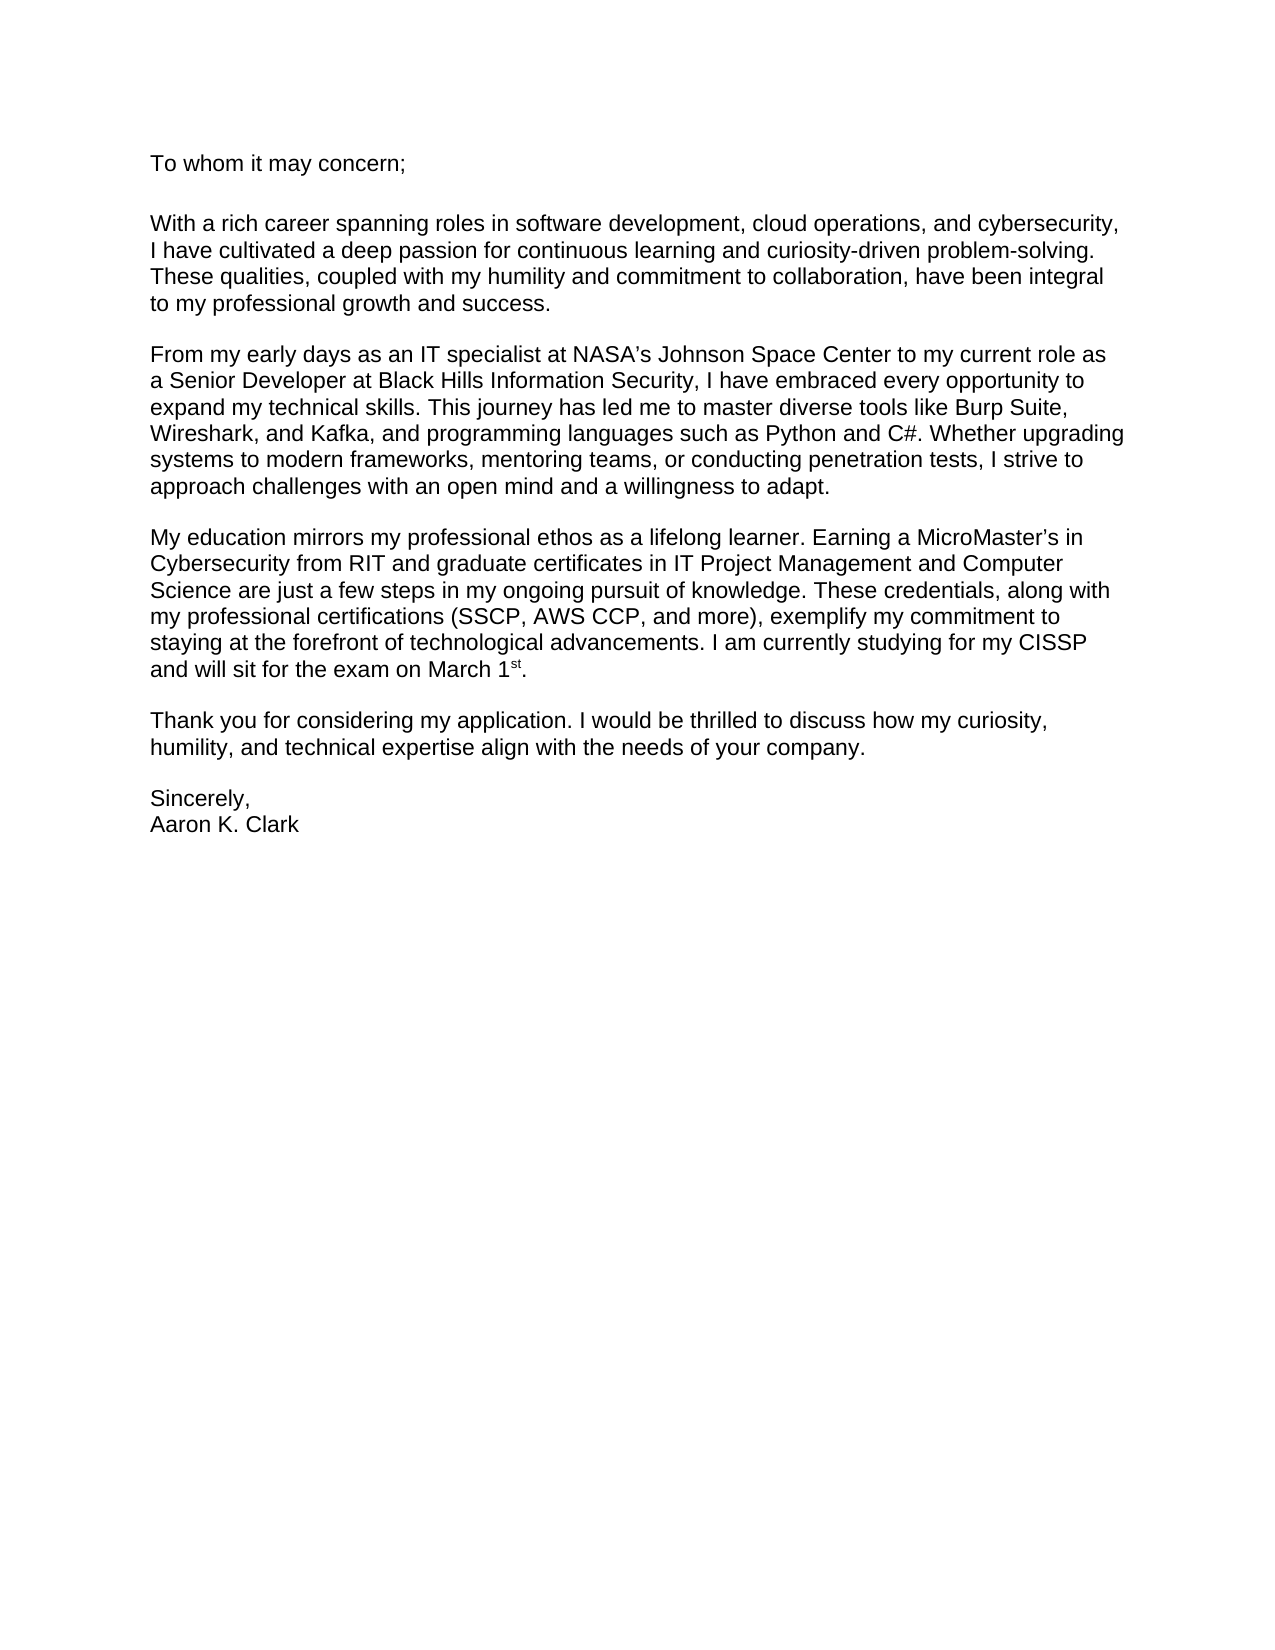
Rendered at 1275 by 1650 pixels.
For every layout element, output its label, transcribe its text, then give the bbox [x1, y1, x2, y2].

text With a rich career spanning roles in software development, cloud operations, and cybersecurity, I have cultivated a deep passion for continuous learning and curiosity-driven problem-solving. These qualities, coupled with my humility and commitment to collaboration, have been integral to my professional growth and success. [150, 210, 1125, 316]
text Thank you for considering my application. I would be thrilled to discuss how my curiosity, humility, and technical expertise align with the needs of your company. [150, 707, 1125, 760]
text My education mirrors my professional ethos as a lifelong learner. Earning a MicroMaster’s in Cybersecurity from RIT and graduate certificates in IT Project Management and Computer Science are just a few steps in my ongoing pursuit of knowledge. These credentials, along with my professional certifications (SSCP, AWS CCP, and more), exemplify my commitment to staying at the forefront of technological advancements. I am currently studying for my CISSP and will sit for the exam on March 1st. [150, 524, 1125, 682]
text To whom it may concern; [150, 150, 1125, 176]
text From my early days as an IT specialist at NASA’s Johnson Space Center to my current role as a Senior Developer at Black Hills Information Security, I have embraced every opportunity to expand my technical skills. This journey has led me to master diverse tools like Burp Suite, Wireshark, and Kafka, and programming languages such as Python and C#. Whether upgrading systems to modern frameworks, mentoring teams, or conducting penetration tests, I strive to approach challenges with an open mind and a willingness to adapt. [150, 341, 1125, 499]
text Sincerely, Aaron K. Clark [150, 785, 1125, 837]
